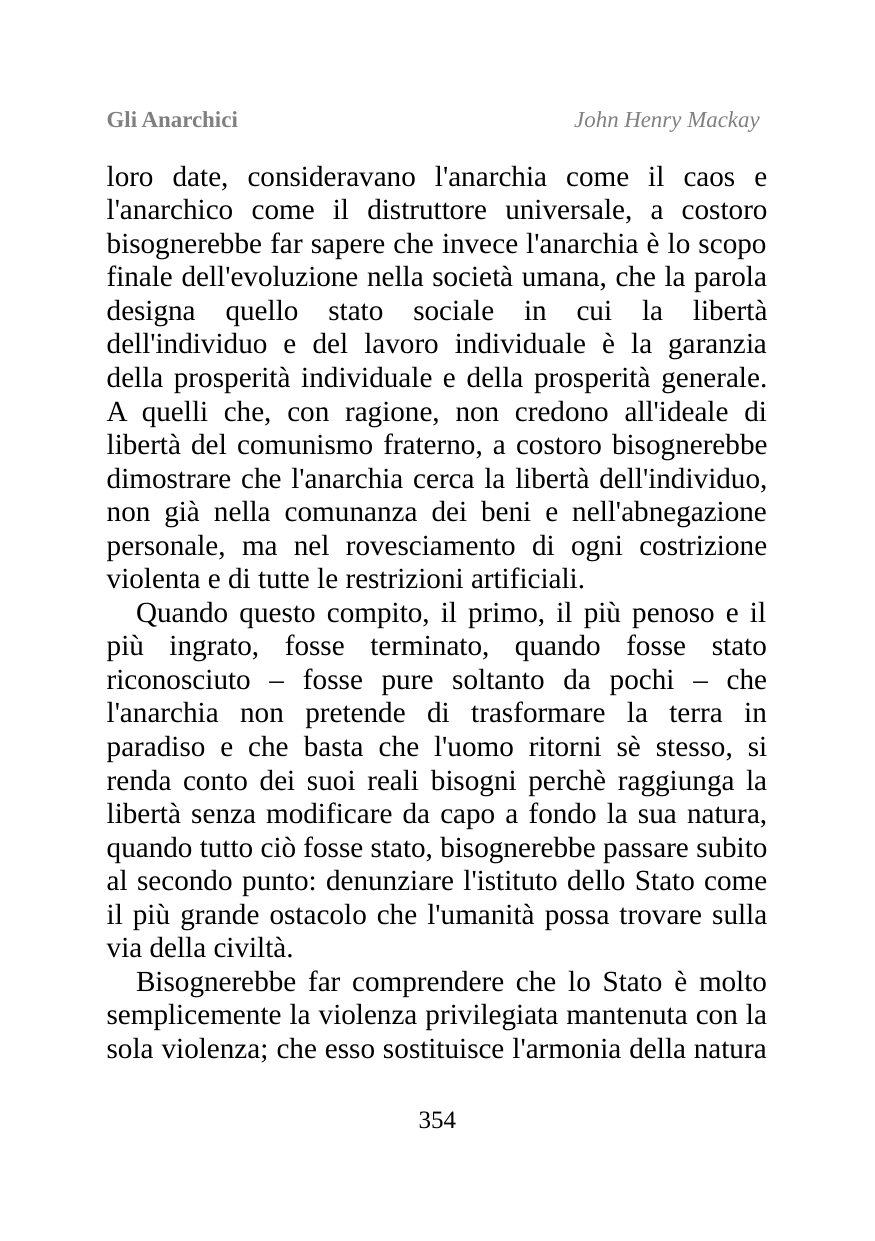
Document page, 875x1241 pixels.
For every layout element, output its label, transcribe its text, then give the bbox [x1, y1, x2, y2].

text Bisognerebbe far comprendere che lo Stato è molto semplicemente la violenza privilegiata mantenuta con la sola violenza; che esso sostituisce l'armonia della natura [106, 964, 768, 1064]
text Quando questo compito, il primo, il più penoso e il più ingrato, fosse terminato, quando fosse stato riconosciuto – fosse pure soltanto da pochi – che l'anarchia non pretende di trasformare la terra in paradiso e che basta che l'uomo ritorni sè stesso, si renda conto dei suoi reali bisogni perchè raggiunga la libertà senza modificare da capo a fondo la sua natura, quando tutto ciò fosse stato, bisognerebbe passare subito al secondo punto: denunziare l'istituto dello Stato come il più grande ostacolo che l'umanità possa trovare sulla via della civiltà. [106, 595, 768, 964]
text loro date, consideravano l'anarchia come il caos e l'anarchico come il distruttore universale, a costoro bisognerebbe far sapere che invece l'anarchia è lo scopo finale dell'evoluzione nella società umana, che la parola designa quello stato sociale in cui la libertà dell'individuo e del lavoro individuale è la garanzia della prosperità individuale e della prosperità generale. A quelli che, con ragione, non credono all'ideale di libertà del comunismo fraterno, a costoro bisognerebbe dimostrare che l'anarchia cerca la libertà dell'individuo, non già nella comunanza dei beni e nell'abnegazione personale, ma nel rovesciamento di ogni costrizione violenta e di tutte le restrizioni artificiali. [106, 159, 768, 595]
